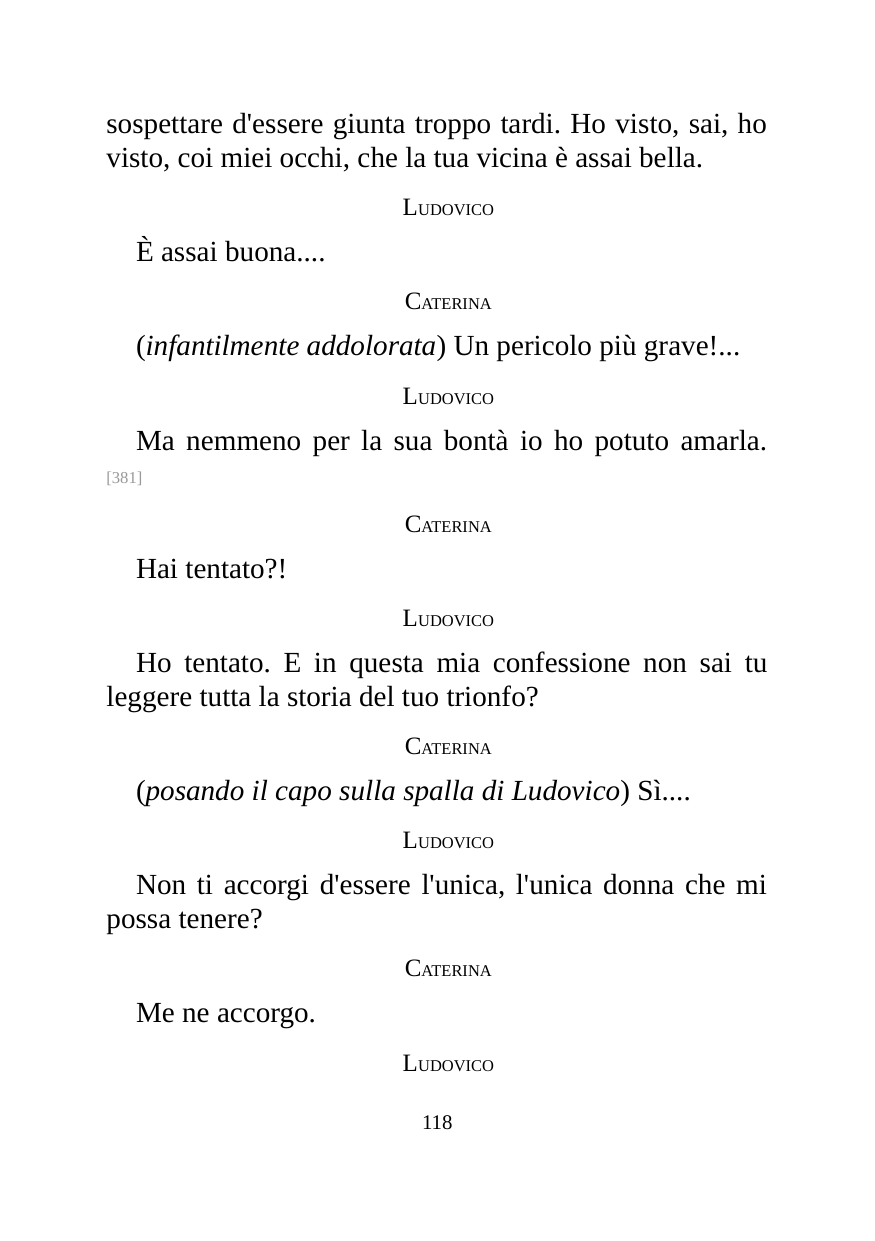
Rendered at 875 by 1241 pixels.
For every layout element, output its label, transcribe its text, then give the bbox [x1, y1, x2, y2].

text Ma nemmeno per la sua bontà io ho potuto amarla. [381] [106, 423, 768, 490]
text Ludovico [106, 188, 768, 222]
text (posando il capo sulla spalla di Ludovico) Sì.... [106, 773, 768, 807]
text Caterina [106, 727, 768, 761]
text (infantilmente addolorata) Un pericolo più grave!... [106, 328, 768, 362]
text Caterina [106, 949, 768, 983]
text Ho tentato. E in questa mia confessione non sai tu leggere tutta la storia del tuo trionfo? [106, 645, 768, 712]
text Caterina [106, 505, 768, 538]
text Ludovico [106, 821, 768, 855]
text Ludovico [106, 1044, 768, 1077]
text sospettare d'essere giunta troppo tardi. Ho visto, sai, ho visto, coi miei occhi, che la tua vicina è assai bella. [106, 106, 768, 173]
text Ludovico [106, 377, 768, 410]
text Non ti accorgi d'essere l'unica, l'unica donna che mi possa tenere? [106, 867, 768, 934]
text È assai buona.... [106, 234, 768, 268]
text Me ne accorgo. [106, 995, 768, 1029]
text Ludovico [106, 599, 768, 633]
text Caterina [106, 282, 768, 316]
text Hai tentato?! [106, 551, 768, 584]
